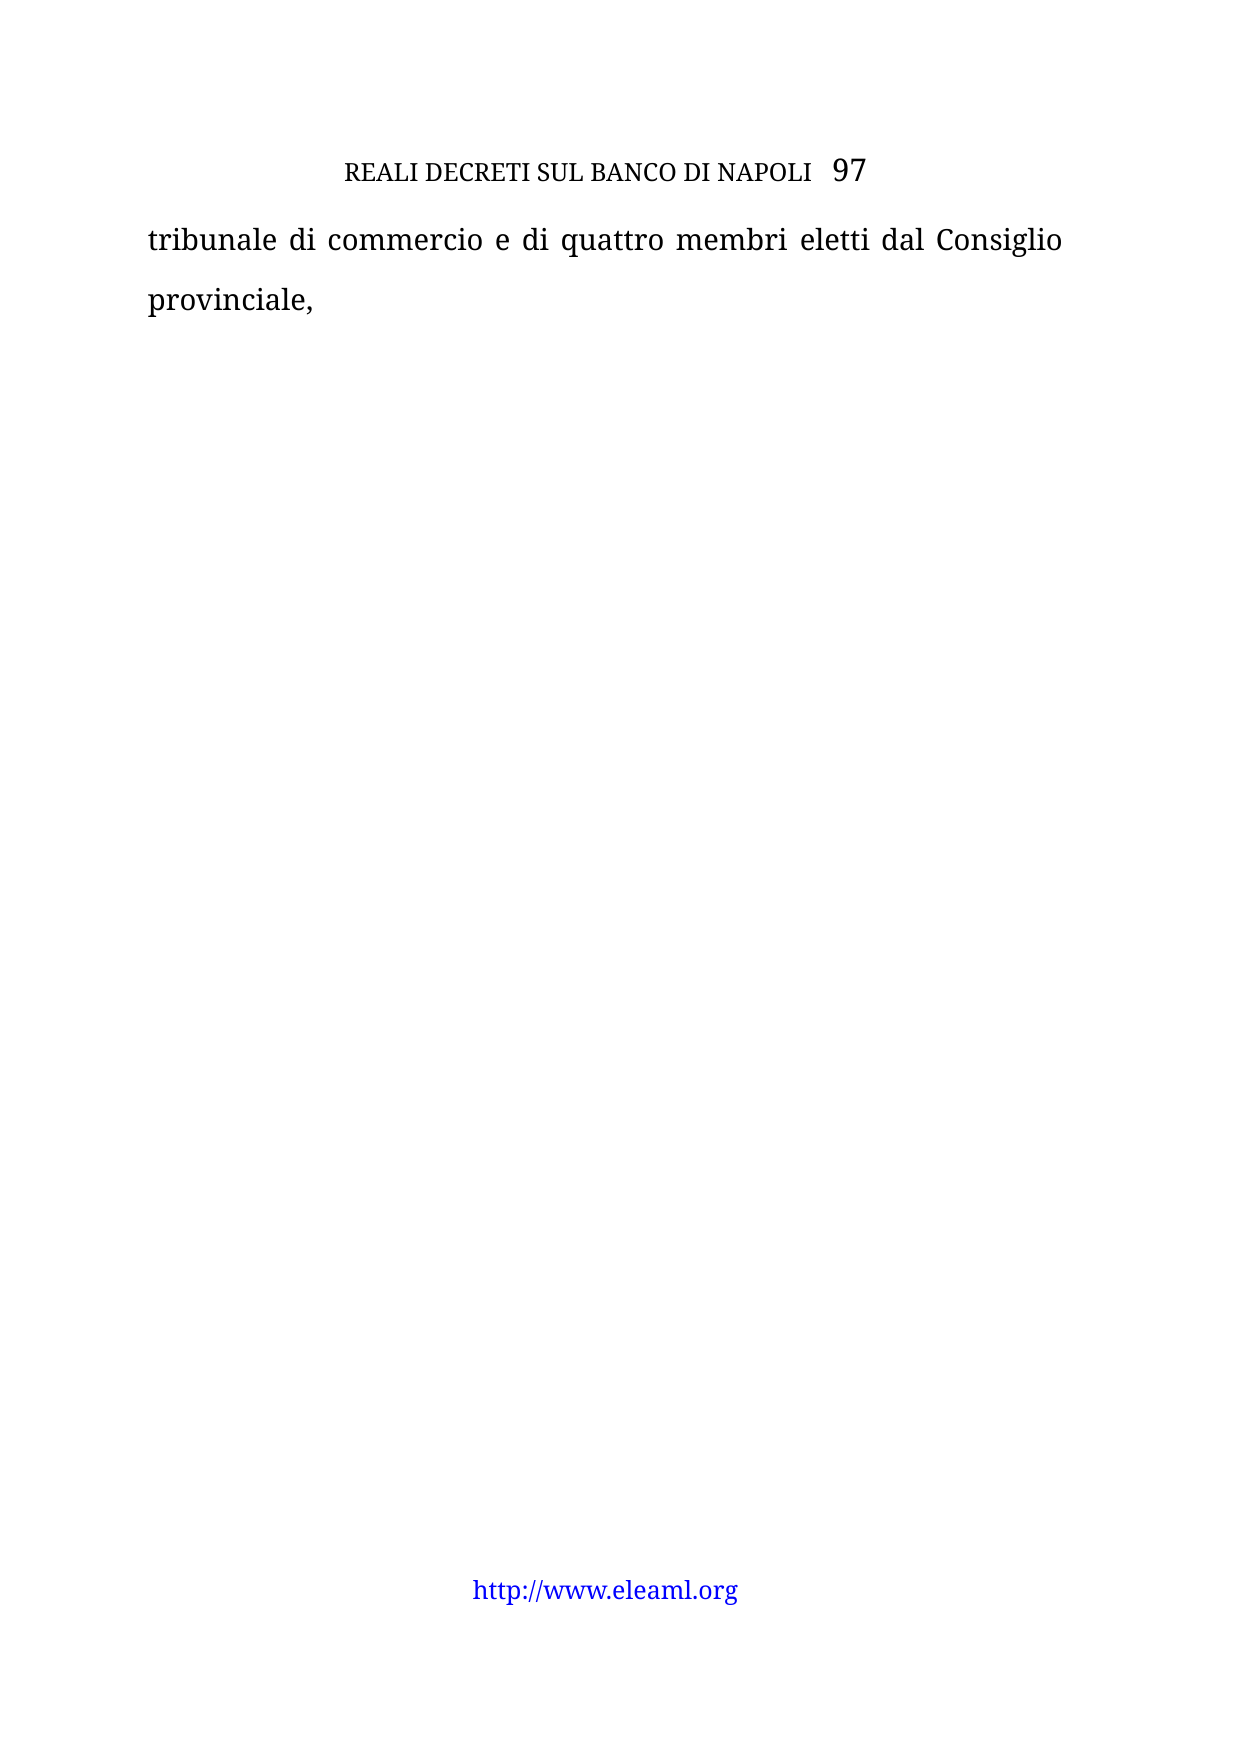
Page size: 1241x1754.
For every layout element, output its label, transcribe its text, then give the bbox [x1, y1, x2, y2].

text tribunale di commercio e di quattro membri eletti dal Consiglio provinciale, [148, 220, 1063, 319]
